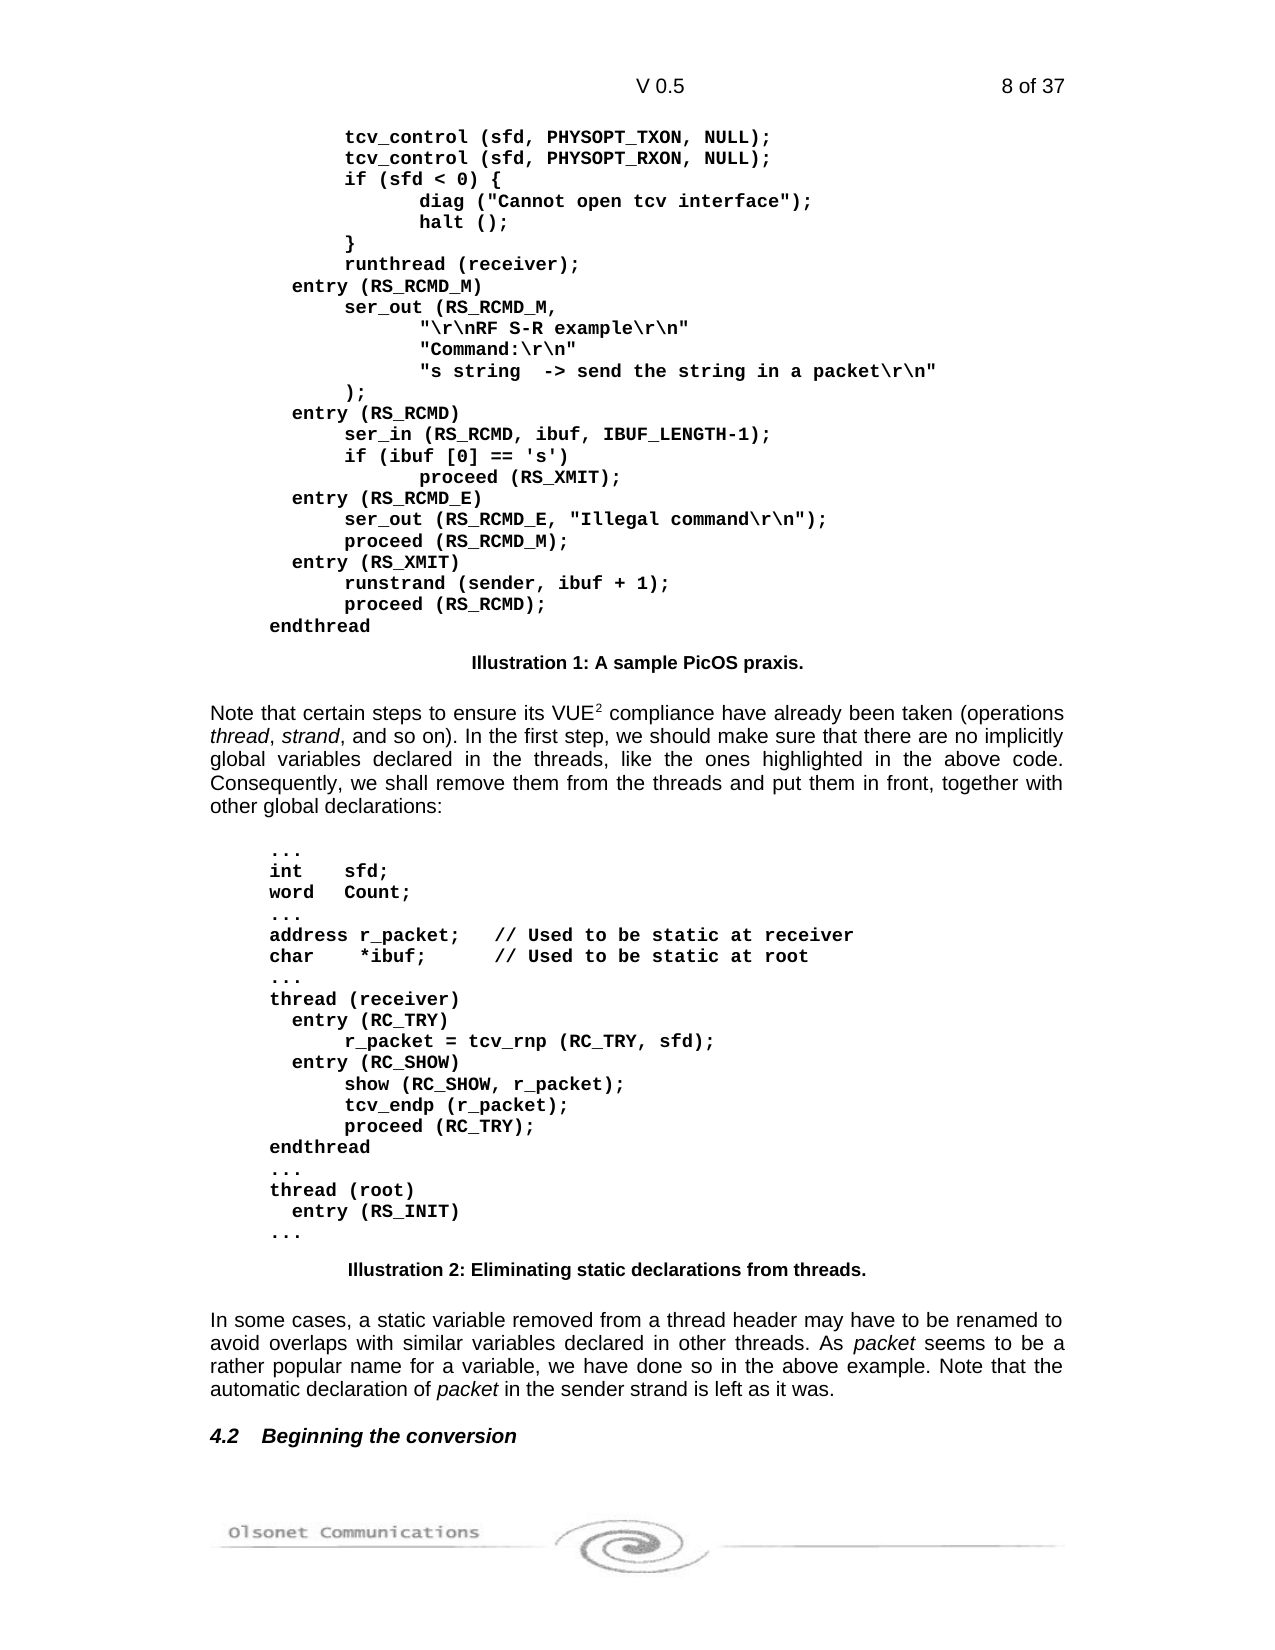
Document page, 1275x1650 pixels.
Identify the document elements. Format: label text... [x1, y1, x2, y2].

text "Command:\r\n" [269, 340, 1065, 361]
text ser_in (RS_RCMD, ibuf, IBUF_LENGTH-1); [269, 425, 1065, 446]
text endthread [269, 616, 1065, 652]
text ... [269, 968, 1065, 989]
text thread (root) [269, 1181, 1065, 1202]
text int sfd; [269, 862, 1065, 883]
text [451, 673, 824, 677]
text proceed (RC_TRY); [269, 1117, 1065, 1138]
text proceed (RS_RCMD_M); [269, 531, 1065, 553]
text entry (RC_SHOW) [269, 1053, 1065, 1074]
text ); [269, 383, 1065, 404]
text show (RC_SHOW, r_packet); [269, 1074, 1065, 1096]
text address r_packet; // Used to be static at receiver [269, 926, 1065, 947]
text [348, 1280, 927, 1308]
text ... [269, 904, 1065, 926]
text proceed (RS_RCMD); [269, 595, 1065, 616]
text "\r\nRF S-R example\r\n" [269, 319, 1065, 340]
text tcv_control (sfd, PHYSOPT_TXON, NULL); [269, 128, 1065, 149]
text r_packet = tcv_rnp (RC_TRY, sfd); [269, 1032, 1065, 1053]
text ... [269, 1223, 1065, 1259]
text entry (RS_RCMD) [269, 404, 1065, 425]
text thread (receiver) [269, 989, 1065, 1011]
text } [269, 234, 1065, 255]
text char *ibuf; // Used to be static at root [269, 947, 1065, 968]
text diag ("Cannot open tcv interface"); [269, 191, 1065, 213]
text entry (RS_RCMD_M) [269, 276, 1065, 298]
text "s string -> send the string in a packet\r\n" [269, 361, 1065, 383]
text Note that certain steps to ensure its VUE2 compliance have already been taken (operations thread, strand, and so on). In the first step, we should make sure that there are no implicitly global variables declared in the threads, like the ones highlighted in the above code. Consequently, we shall remove them from the threads and put them in front, together with other global declarations: [210, 701, 1065, 818]
text In some cases, a static variable removed from a thread header may have to be renamed to avoid overlaps with similar variables declared in other threads. As packet seems to be a rather popular name for a variable, we have done so in the above example. Note that the automatic declaration of packet in the sender strand is left as it was. [210, 1308, 1065, 1401]
text if (sfd < 0) { [269, 170, 1065, 191]
text ... [269, 1159, 1065, 1181]
text if (ibuf [0] == 's') [269, 446, 1065, 468]
text endthread [269, 1138, 1065, 1159]
text Illustration 2: Eliminating static declarations from threads. [348, 1259, 927, 1280]
text runstrand (sender, ibuf + 1); [269, 574, 1065, 595]
text runthread (receiver); [269, 255, 1065, 276]
text tcv_endp (r_packet); [269, 1096, 1065, 1117]
text ser_out (RS_RCMD_E, "Illegal command\r\n"); [269, 510, 1065, 531]
picture [210, 1504, 1065, 1596]
text entry (RS_RCMD_E) [269, 489, 1065, 510]
subtitle Beginning the conversion [210, 1424, 1065, 1448]
text entry (RS_XMIT) [269, 553, 1065, 574]
text ser_out (RS_RCMD_M, [269, 298, 1065, 319]
text word Count; [269, 883, 1065, 904]
text tcv_control (sfd, PHYSOPT_RXON, NULL); [269, 149, 1065, 170]
text Illustration 1: A sample PicOS praxis. [451, 652, 824, 673]
text entry (RC_TRY) [269, 1011, 1065, 1032]
text halt (); [269, 213, 1065, 234]
text entry (RS_INIT) [269, 1202, 1065, 1223]
text ... [269, 841, 1065, 862]
text proceed (RS_XMIT); [269, 468, 1065, 489]
